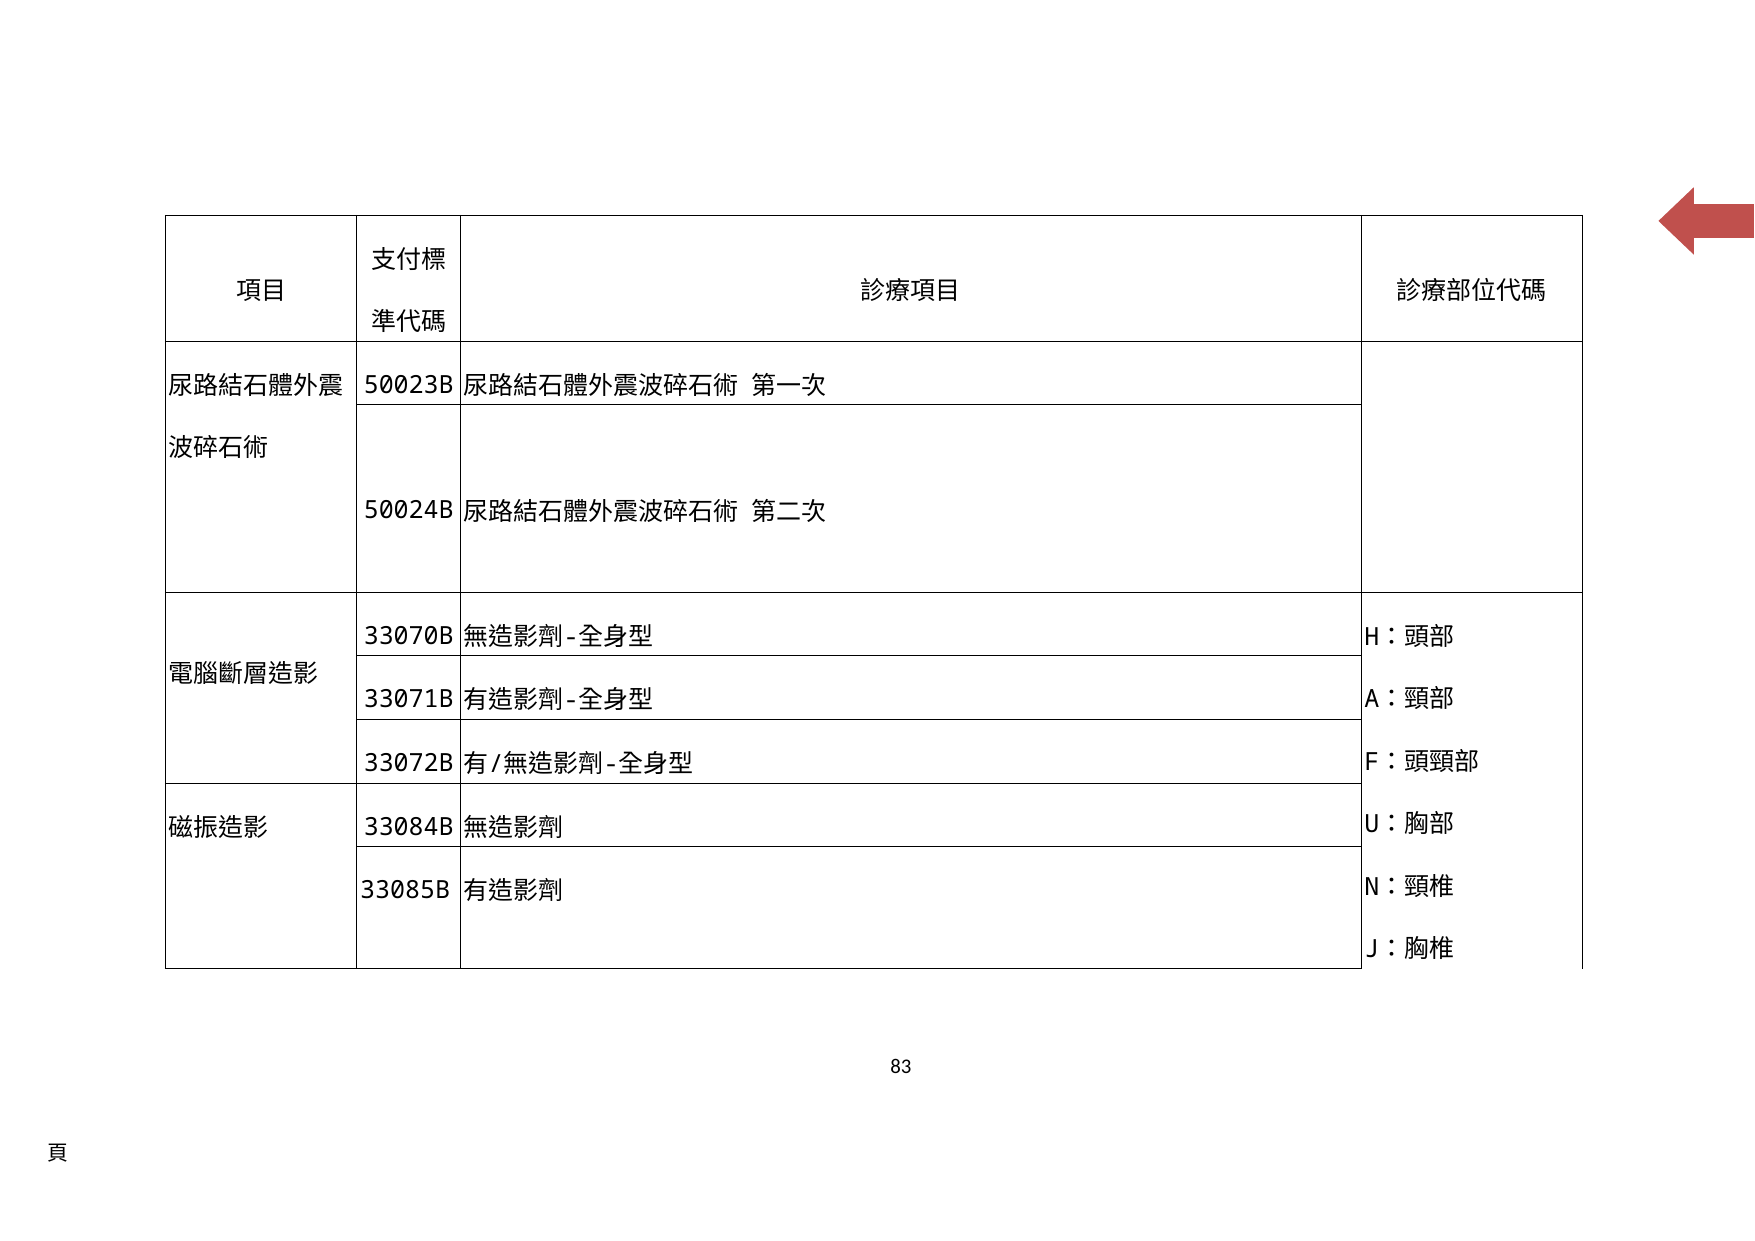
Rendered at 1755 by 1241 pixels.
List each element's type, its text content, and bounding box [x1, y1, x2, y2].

table_cell 無造影劑-全身型 [461, 593, 1361, 655]
table_header 診療項目 [461, 216, 1361, 341]
table_cell 電腦斷層造影 [166, 593, 356, 782]
table_header 診療部位代碼 [1362, 216, 1582, 341]
table_cell 50023B [357, 342, 460, 404]
table_cell 尿路結石體外震波碎石術 第一次 [461, 342, 1361, 404]
table_cell 33072B [357, 720, 460, 782]
table_cell 有造影劑-全身型 [461, 656, 1361, 719]
table_cell H：頭部 A：頸部 F：頭頸部 U：胸部 N：頸椎 J：胸椎 [1362, 593, 1582, 968]
table_cell 磁振造影 [166, 784, 356, 968]
table_header 支付標 準代碼 [357, 216, 460, 341]
table_cell 33085B [357, 847, 460, 968]
table_cell 33071B [357, 656, 460, 719]
table_cell 50024B [357, 405, 460, 592]
table_cell 有造影劑 [461, 847, 1361, 968]
table_cell 33070B [357, 593, 460, 655]
table_cell 尿路結石體外震波碎石術 [166, 342, 356, 592]
table_cell 尿路結石體外震波碎石術 第二次 [461, 405, 1361, 592]
table_header 項目 [166, 216, 356, 341]
table_cell 33084B [357, 784, 460, 846]
table_cell 有/無造影劑-全身型 [461, 720, 1361, 782]
table_cell [1362, 342, 1582, 592]
table_cell 無造影劑 [461, 784, 1361, 846]
